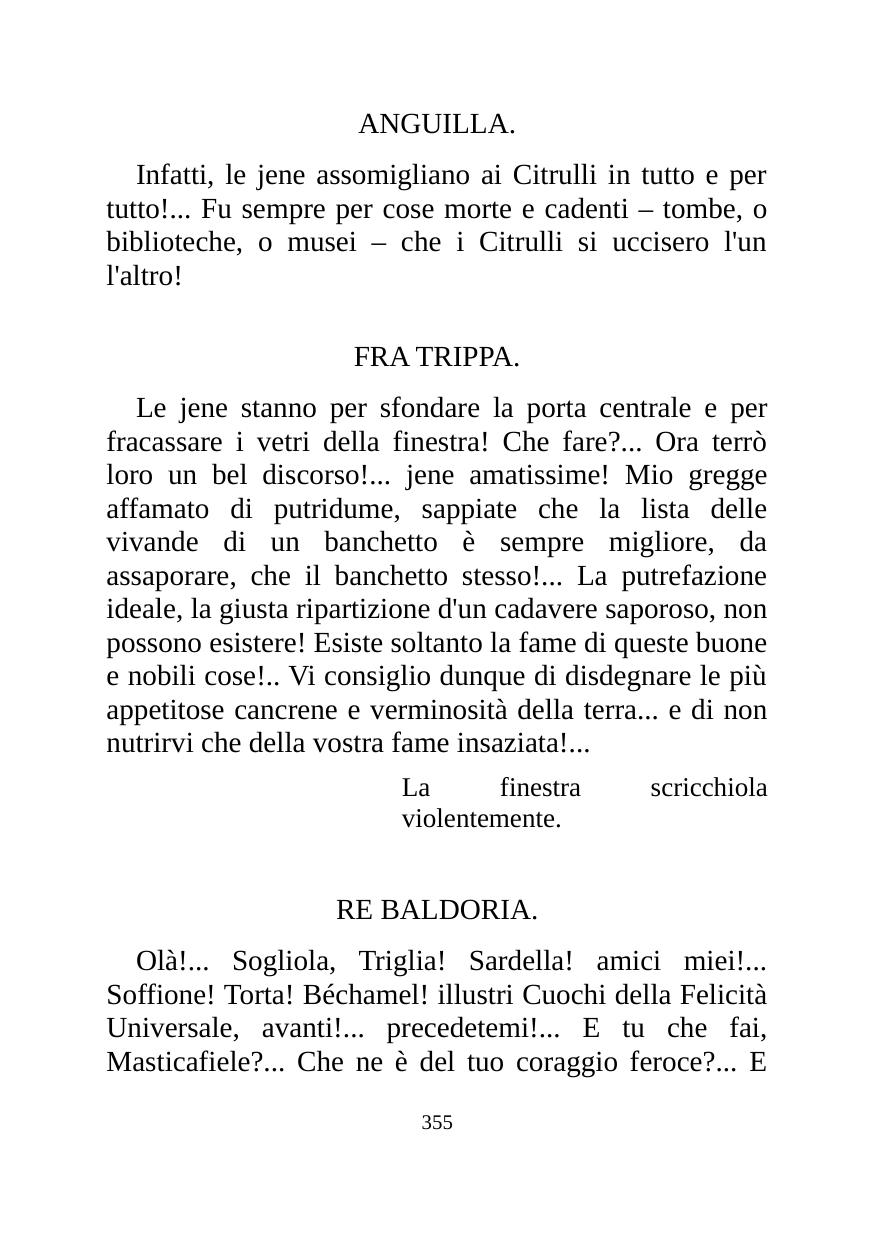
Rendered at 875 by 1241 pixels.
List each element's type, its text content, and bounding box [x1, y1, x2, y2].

text Infatti, le jene assomigliano ai Citrulli in tutto e per tutto!... Fu sempre per cose morte e cadenti – tombe, o biblioteche, o musei – che i Citrulli si uccisero l'un l'altro! [106, 157, 768, 292]
text ANGUILLA. [106, 106, 768, 140]
text La finestra scricchiola violentemente. [402, 771, 768, 833]
text FRA TRIPPA. [106, 339, 768, 372]
text Olà!... Sogliola, Triglia! Sardella! amici miei!... Soffione! Torta! Béchamel! illustri Cuochi della Felicità Universale, avanti!... precedetemi!... E tu che fai, Masticafiele?... Che ne è del tuo coraggio feroce?... E [106, 943, 768, 1078]
text Le jene stanno per sfondare la porta centrale e per fracassare i vetri della finestra! Che fare?... Ora terrò loro un bel discorso!... jene amatissime! Mio gregge affamato di putridume, sappiate che la lista delle vivande di un banchetto è sempre migliore, da assaporare, che il banchetto stesso!... La putrefazione ideale, la giusta ripartizione d'un cadavere saporoso, non possono esistere! Esiste soltanto la fame di queste buone e nobili cose!.. Vi consiglio dunque di disdegnare le più appetitose cancrene e verminosità della terra... e di non nutrirvi che della vostra fame insaziata!... [106, 390, 768, 759]
text RE BALDORIA. [106, 892, 768, 926]
